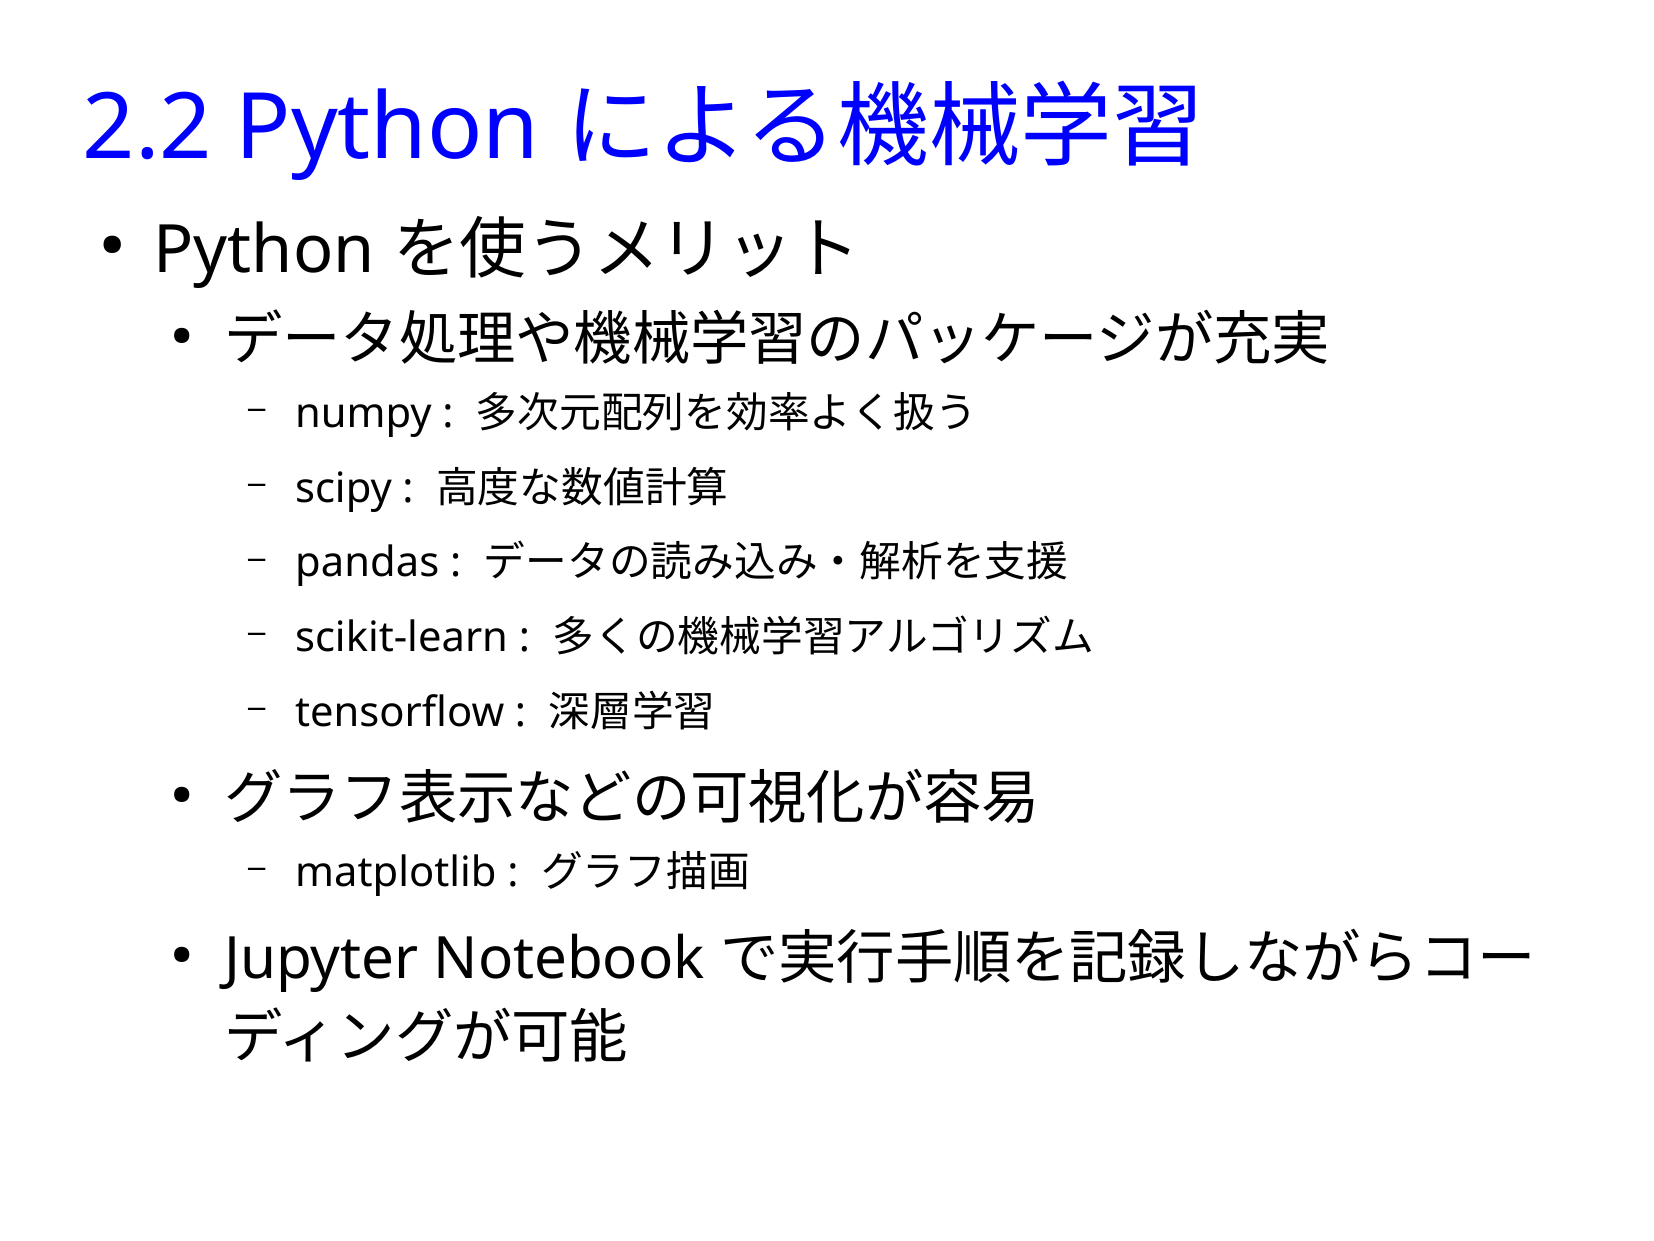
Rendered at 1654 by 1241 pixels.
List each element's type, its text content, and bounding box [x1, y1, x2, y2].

title 2.2 Pythonによる機械学習 [82, 49, 1571, 198]
list Pythonを使うメリット データ処理や機械学習のパッケージが充実 numpy : 多次元配列を効率よく扱う scipy : 高度な数値計算 pandas : データの読み込み・解析を支援 scikit-learn : 多くの機械学習アルゴリズム tensorflow : 深層学習 グラフ表示などの可視化が容易 matplotlib : グラフ描画 Jupyter Notebookで実行手順を記録しながらコーディングが可能 [82, 200, 1571, 1152]
